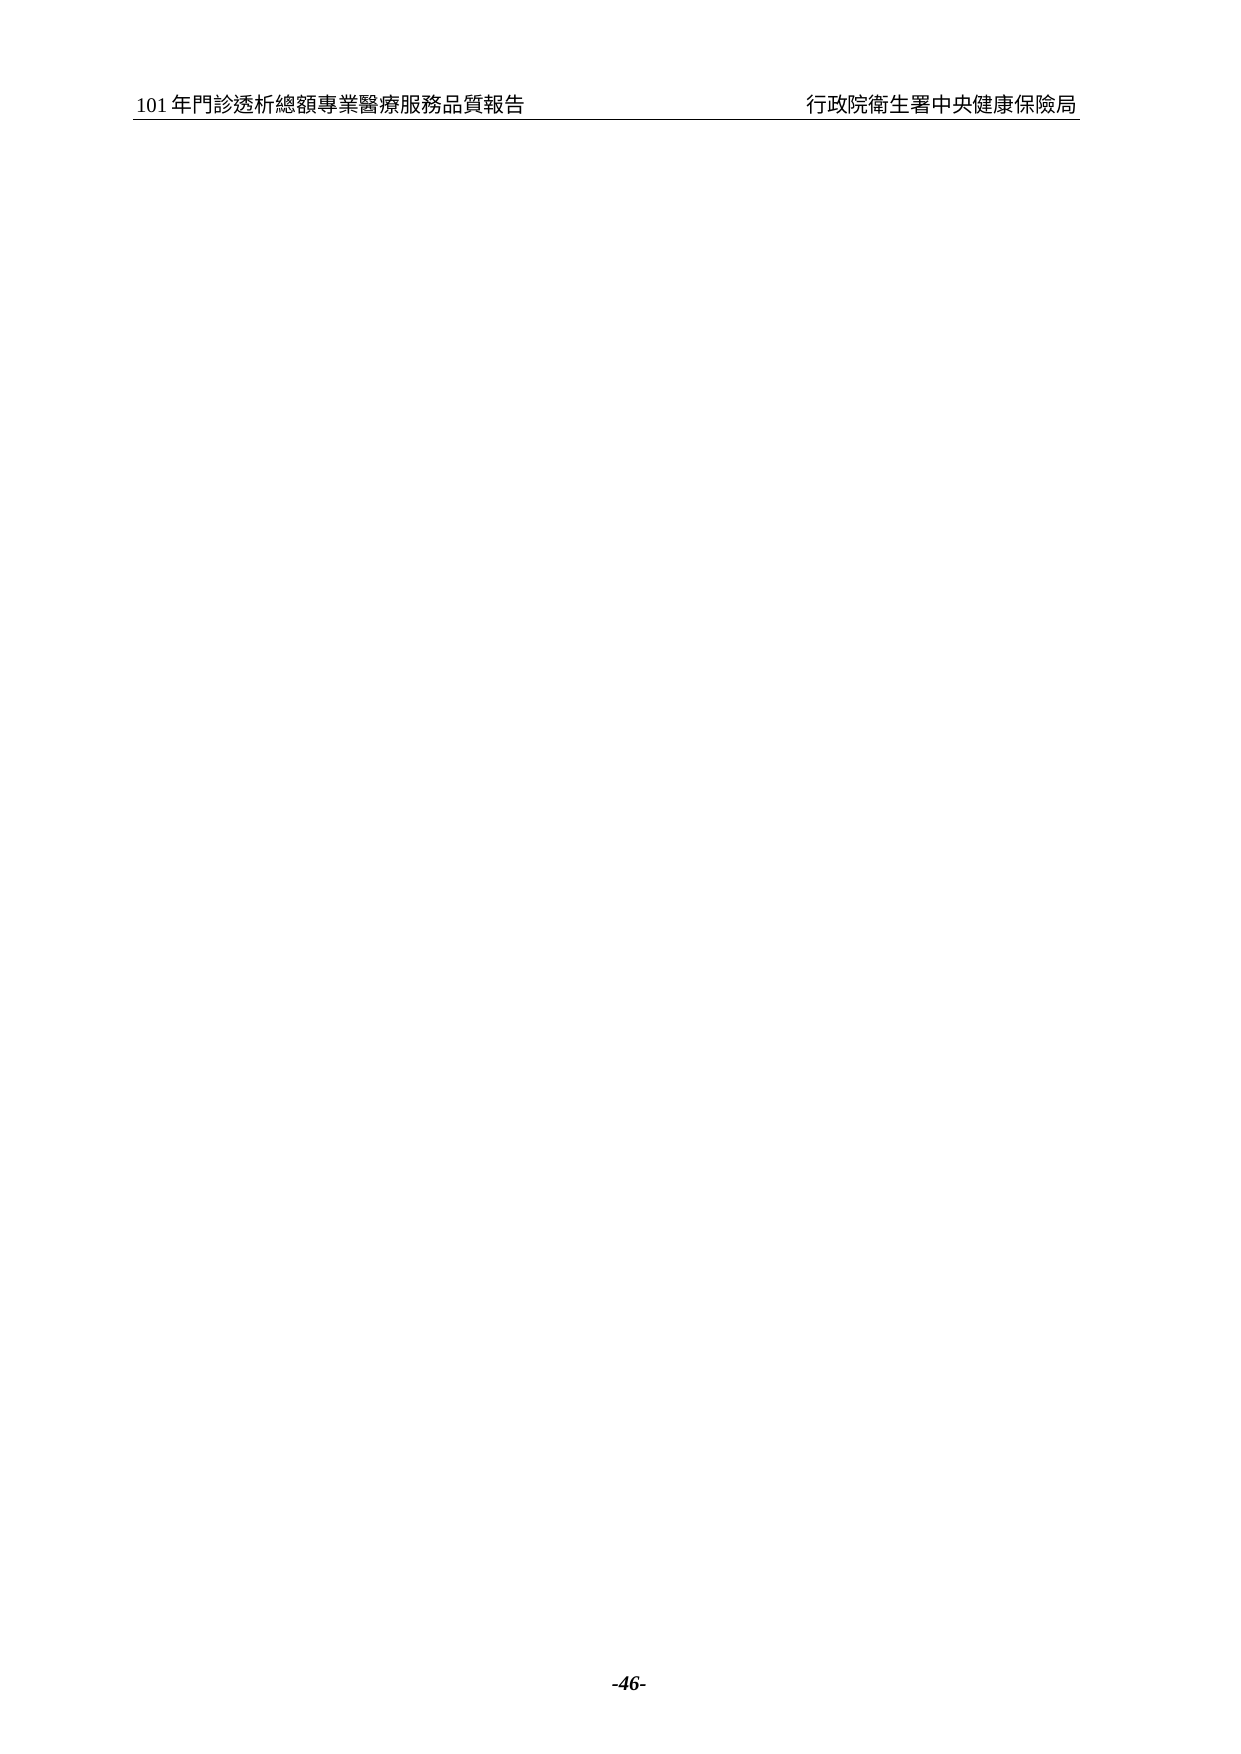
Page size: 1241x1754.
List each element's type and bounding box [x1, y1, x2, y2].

table_cell [258, 178, 403, 213]
table_cell [933, 178, 1025, 213]
table_cell [404, 144, 549, 178]
table_cell [404, 178, 549, 213]
table_cell [695, 178, 841, 213]
table_cell [841, 178, 933, 213]
table_cell [841, 213, 933, 247]
table_cell [1025, 178, 1117, 213]
table_cell [695, 144, 841, 178]
table_cell [1025, 213, 1117, 247]
table_cell [549, 178, 695, 213]
table_cell [1025, 144, 1117, 178]
table_cell [933, 213, 1025, 247]
table_cell [549, 213, 695, 247]
table_cell [695, 213, 841, 247]
table_cell [549, 144, 695, 178]
table_cell [933, 144, 1025, 178]
table_cell [136, 213, 258, 247]
table_cell [258, 213, 403, 247]
table_cell [258, 144, 403, 178]
table_cell [136, 144, 258, 178]
table_cell [404, 213, 549, 247]
table_cell [136, 178, 258, 213]
table_cell [841, 144, 933, 178]
